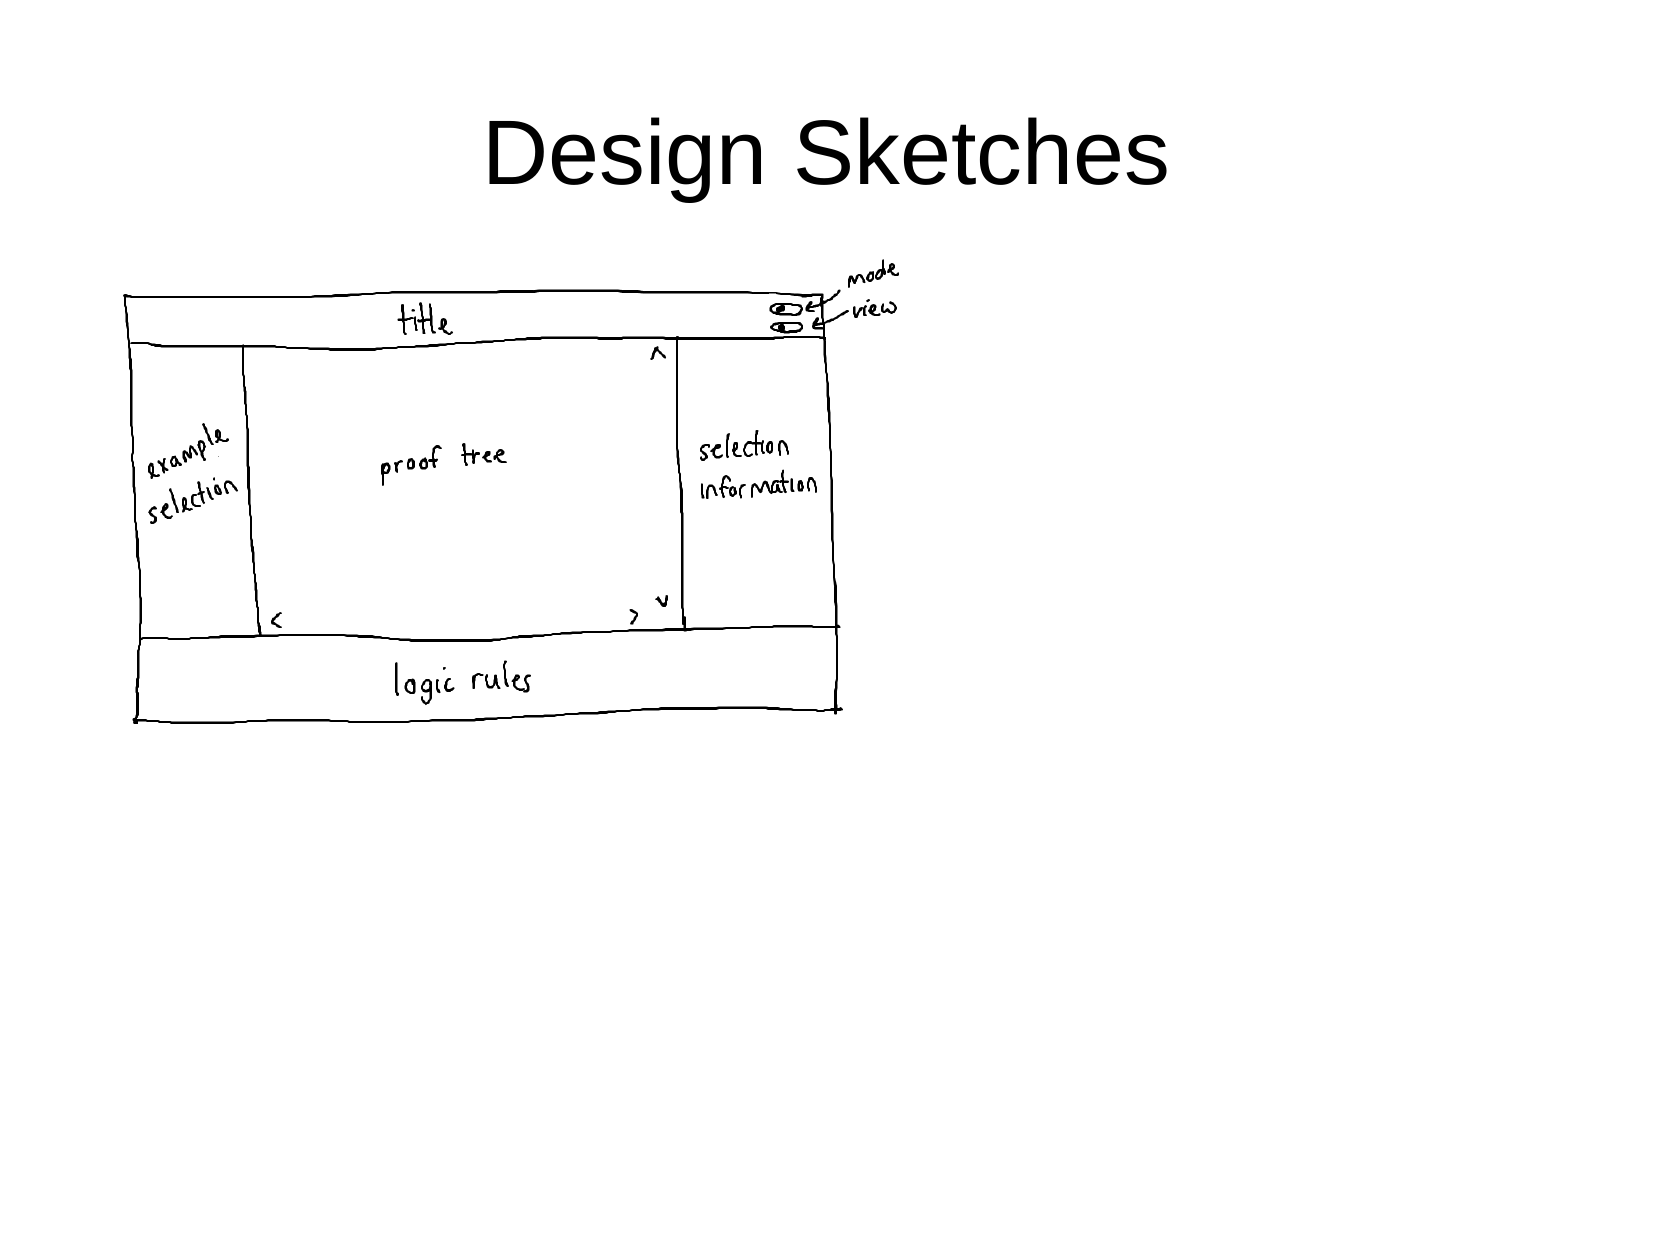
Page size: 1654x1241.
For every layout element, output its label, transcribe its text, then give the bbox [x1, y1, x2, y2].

title Design Sketches [82, 49, 1571, 257]
picture [0, 254, 959, 751]
